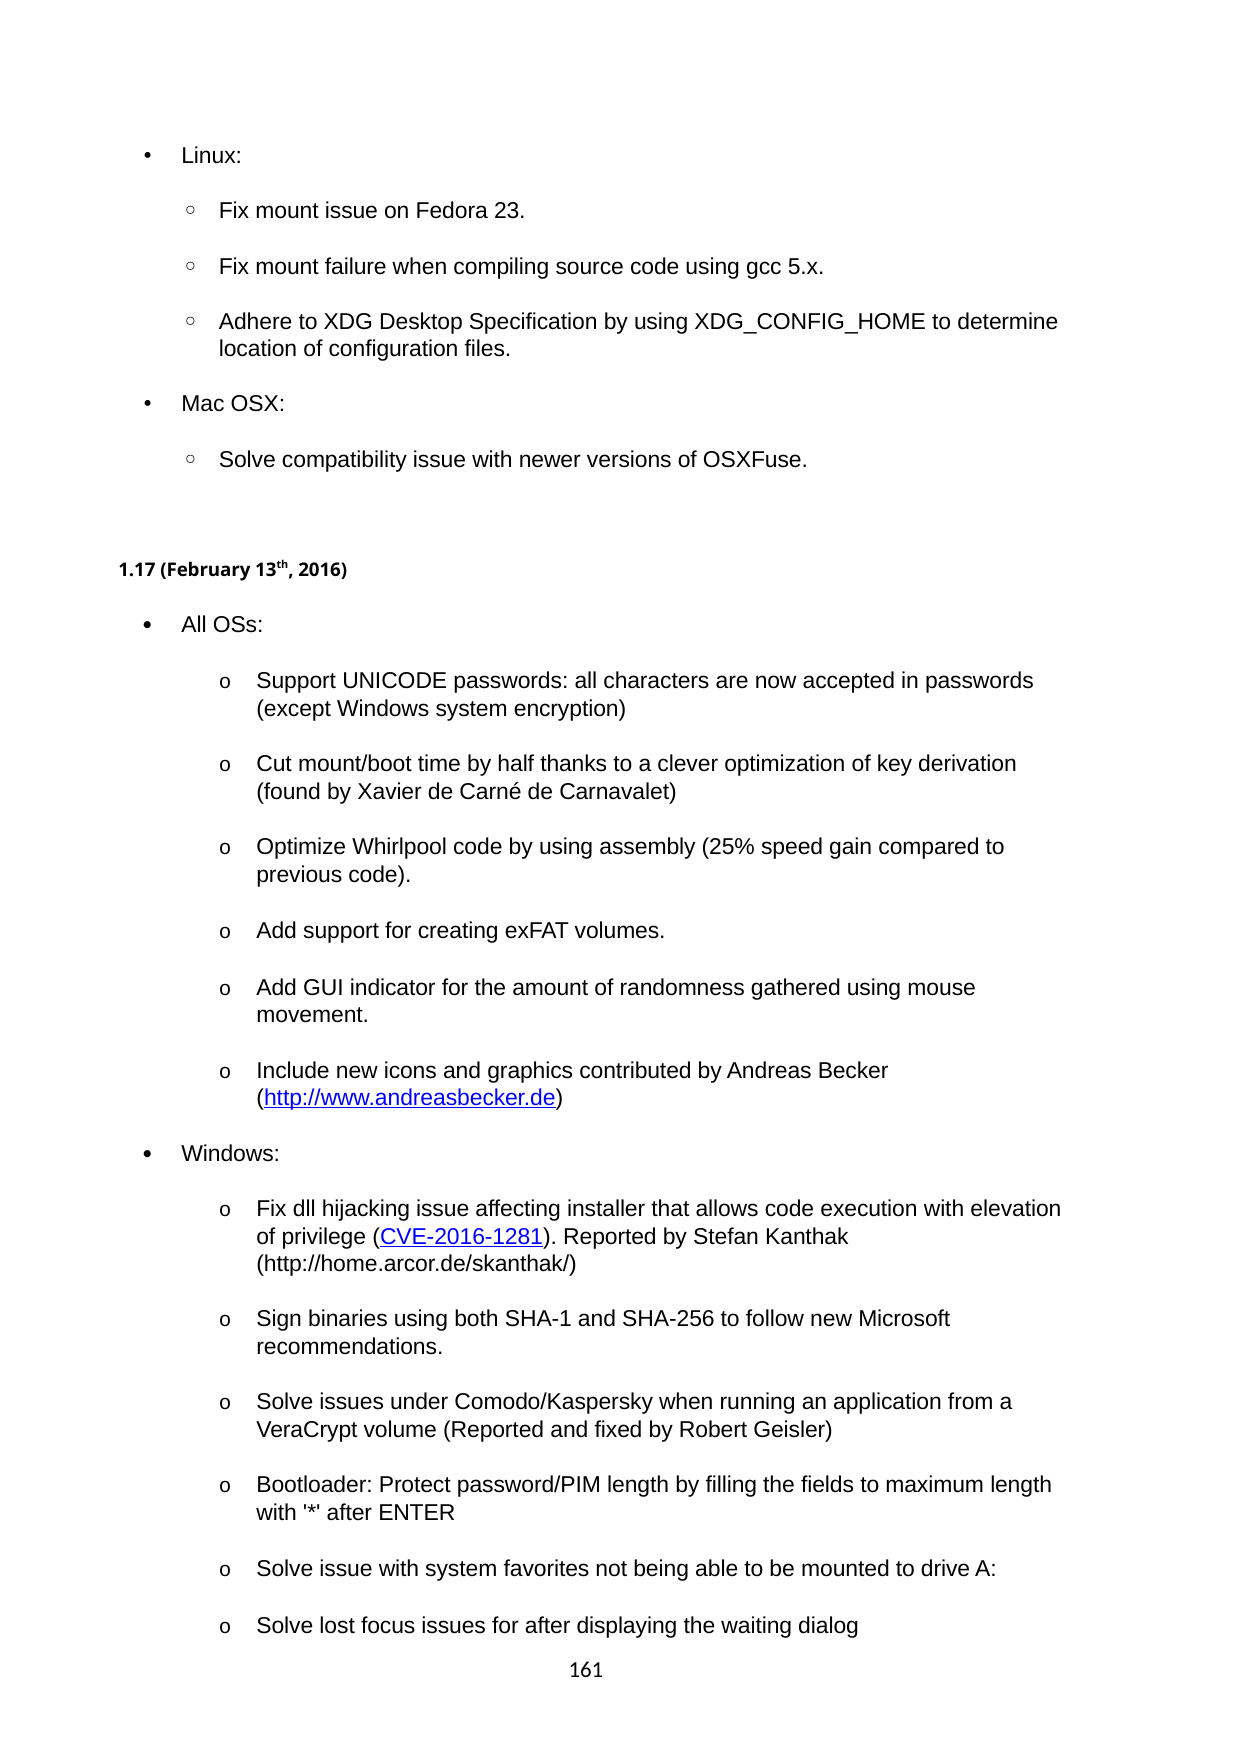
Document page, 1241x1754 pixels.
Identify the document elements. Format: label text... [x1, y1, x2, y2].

list Fix mount issue on Fedora 23. [181, 197, 1065, 223]
list Add support for creating exFAT volumes. [219, 917, 1065, 944]
list Fix dll hijacking issue affecting installer that allows code execution with elevation of privilege (CVE-2016-1281). Reported by Stefan Kanthak (http://home.arcor.de/skanthak/) [219, 1195, 1065, 1276]
list Add GUI indicator for the amount of randomness gathered using mouse movement. [219, 973, 1065, 1027]
list Sign binaries using both SHA-1 and SHA-256 to follow new Microsoft recommendations. [219, 1305, 1065, 1359]
list Include new icons and graphics contributed by Andreas Becker (http://www.andreasbecker.de) [219, 1057, 1065, 1111]
list Bootloader: Protect password/PIM length by filling the fields to maximum length with '*' after ENTER [219, 1471, 1065, 1526]
list Solve compatibility issue with newer versions of OSXFuse. [181, 446, 1065, 472]
list Solve issues under Comodo/Kaspersky when running an application from a VeraCrypt volume (Reported and fixed by Robert Geisler) [219, 1388, 1065, 1442]
text 1.17 (February 13th, 2016) [118, 557, 1065, 582]
list Optimize Whirlpool code by using assembly (25% speed gain compared to previous code). [219, 833, 1065, 887]
list Linux: [144, 142, 1065, 168]
list Windows: [144, 1140, 1065, 1166]
list Mac OSX: [144, 390, 1065, 416]
list Adhere to XDG Desktop Specification by using XDG_CONFIG_HOME to determine location of configuration files. [181, 308, 1065, 361]
list All OSs: [144, 611, 1065, 638]
list Solve lost focus issues for after displaying the waiting dialog [219, 1612, 1065, 1639]
list Fix mount failure when compiling source code using gcc 5.x. [181, 253, 1065, 279]
list Solve issue with system favorites not being able to be mounted to drive A: [219, 1555, 1065, 1582]
list Cut mount/boot time by half thanks to a clever optimization of key derivation (found by Xavier de Carné de Carnavalet) [219, 750, 1065, 804]
list Support UNICODE passwords: all characters are now accepted in passwords (except Windows system encryption) [219, 667, 1065, 721]
